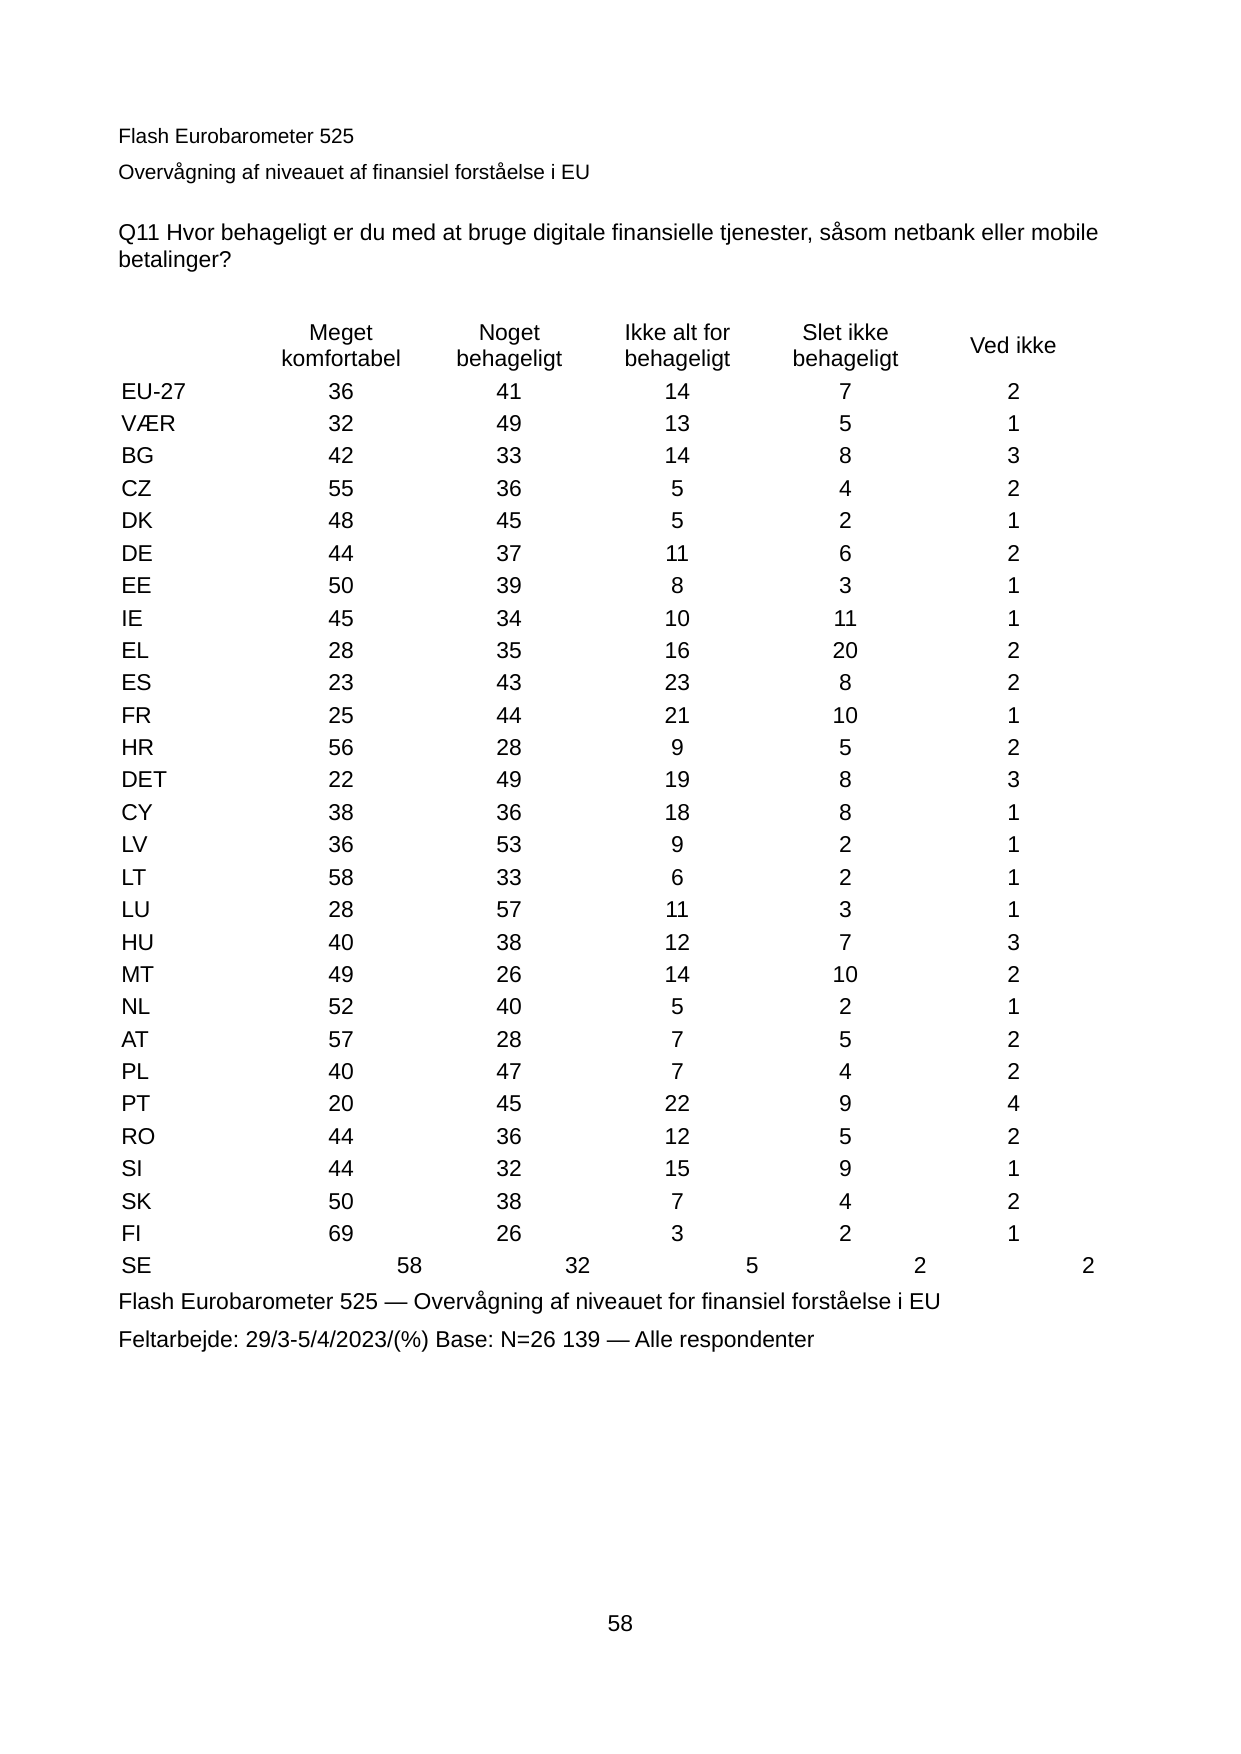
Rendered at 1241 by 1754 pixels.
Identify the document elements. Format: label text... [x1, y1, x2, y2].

table_header Noget behageligt [425, 316, 593, 375]
table_cell 26 [425, 958, 593, 990]
table_cell LU [118, 893, 257, 925]
table_cell 2 [929, 634, 1097, 666]
table_cell 2 [929, 375, 1097, 407]
table_cell 32 [257, 407, 425, 439]
table_cell 2 [929, 1120, 1097, 1152]
table_cell 2 [929, 472, 1097, 504]
table_cell 58 [257, 1249, 425, 1282]
table_cell SK [118, 1185, 257, 1217]
table_cell 39 [425, 569, 593, 601]
table_cell LV [118, 828, 257, 861]
table_cell 11 [593, 893, 761, 925]
table_cell HU [118, 925, 257, 958]
table_cell 9 [593, 828, 761, 861]
table_cell DET [118, 764, 257, 796]
table_cell 3 [929, 925, 1097, 958]
table_cell 12 [593, 925, 761, 958]
table_cell 45 [425, 1088, 593, 1120]
table_cell RO [118, 1120, 257, 1152]
table_cell 1 [929, 407, 1097, 439]
table_cell 4 [761, 1185, 929, 1217]
table_cell FI [118, 1217, 257, 1249]
table_cell 2 [761, 504, 929, 537]
text Feltarbejde: 29/3-5/4/2023/(%) Base: N=26 139 — Alle respondenter [118, 1326, 1122, 1352]
table_cell 9 [593, 731, 761, 763]
table_cell 19 [593, 764, 761, 796]
table_cell 2 [761, 828, 929, 861]
table_cell 37 [425, 537, 593, 569]
table_cell 3 [929, 764, 1097, 796]
table_cell 22 [593, 1088, 761, 1120]
table_cell 56 [257, 731, 425, 763]
table_cell 36 [425, 1120, 593, 1152]
table_cell 36 [257, 375, 425, 407]
table_cell 2 [761, 1217, 929, 1249]
table_cell 2 [929, 1185, 1097, 1217]
table_cell NL [118, 990, 257, 1023]
table_cell 28 [257, 893, 425, 925]
table_cell 28 [425, 731, 593, 763]
table_cell 55 [257, 472, 425, 504]
table_header [118, 316, 257, 375]
table_cell 44 [425, 699, 593, 731]
table_cell 5 [761, 1120, 929, 1152]
table_cell 9 [761, 1152, 929, 1184]
table_header Ikke alt for behageligt [593, 316, 761, 375]
table_cell 52 [257, 990, 425, 1023]
table_cell SE [118, 1249, 257, 1282]
table_cell 10 [593, 601, 761, 634]
table_cell 42 [257, 440, 425, 472]
table_cell 2 [929, 1249, 1097, 1282]
table_cell 14 [593, 375, 761, 407]
table_cell 21 [593, 699, 761, 731]
table_cell 12 [593, 1120, 761, 1152]
table_cell 48 [257, 504, 425, 537]
table_cell 1 [929, 601, 1097, 634]
table_cell 32 [425, 1249, 593, 1282]
table_cell 5 [593, 472, 761, 504]
table_cell 69 [257, 1217, 425, 1249]
table_cell 43 [425, 666, 593, 699]
table_cell IE [118, 601, 257, 634]
table_cell 18 [593, 796, 761, 828]
table_cell 1 [929, 861, 1097, 893]
table_cell 11 [761, 601, 929, 634]
table_cell BG [118, 440, 257, 472]
table_cell 33 [425, 861, 593, 893]
table_cell 4 [761, 1055, 929, 1087]
table_cell 3 [929, 440, 1097, 472]
table_cell 2 [929, 537, 1097, 569]
table_cell 5 [761, 731, 929, 763]
table_cell 2 [929, 958, 1097, 990]
table_cell 11 [593, 537, 761, 569]
table_cell 41 [425, 375, 593, 407]
table_cell 32 [425, 1152, 593, 1184]
table_cell 45 [257, 601, 425, 634]
table_cell 38 [425, 1185, 593, 1217]
table_cell 4 [761, 472, 929, 504]
table_cell CY [118, 796, 257, 828]
table_cell 6 [761, 537, 929, 569]
table_cell EU-27 [118, 375, 257, 407]
table_cell 20 [761, 634, 929, 666]
table_cell 10 [761, 958, 929, 990]
table_cell 1 [929, 504, 1097, 537]
table_cell AT [118, 1023, 257, 1055]
table_cell 10 [761, 699, 929, 731]
table_cell 7 [593, 1055, 761, 1087]
table_header Slet ikke behageligt [761, 316, 929, 375]
table_cell DE [118, 537, 257, 569]
table_cell VÆR [118, 407, 257, 439]
table_cell 34 [425, 601, 593, 634]
table_cell 2 [761, 990, 929, 1023]
table_cell 3 [761, 569, 929, 601]
table_cell 45 [425, 504, 593, 537]
table_header Meget komfortabel [257, 316, 425, 375]
table_cell 5 [761, 407, 929, 439]
table_cell 8 [761, 764, 929, 796]
table_cell 36 [425, 472, 593, 504]
table_cell 40 [425, 990, 593, 1023]
table_cell 35 [425, 634, 593, 666]
table_cell 1 [929, 828, 1097, 861]
table_cell 1 [929, 893, 1097, 925]
table_cell 3 [761, 893, 929, 925]
table_cell 2 [929, 1055, 1097, 1087]
table_cell 5 [761, 1023, 929, 1055]
table_cell 25 [257, 699, 425, 731]
table_cell 9 [761, 1088, 929, 1120]
table_cell 1 [929, 796, 1097, 828]
table_cell 7 [761, 925, 929, 958]
table_cell 1 [929, 990, 1097, 1023]
table_cell 44 [257, 1120, 425, 1152]
table_cell 2 [929, 1023, 1097, 1055]
table_cell 58 [257, 861, 425, 893]
table_cell 36 [425, 796, 593, 828]
table_cell 44 [257, 1152, 425, 1184]
table_cell 49 [425, 407, 593, 439]
table_cell 13 [593, 407, 761, 439]
table_cell 20 [257, 1088, 425, 1120]
table_cell 53 [425, 828, 593, 861]
table_cell LT [118, 861, 257, 893]
table_cell 1 [929, 569, 1097, 601]
table_cell 5 [593, 504, 761, 537]
table_cell 38 [257, 796, 425, 828]
table_cell 38 [425, 925, 593, 958]
table_cell 14 [593, 958, 761, 990]
table_cell 1 [929, 699, 1097, 731]
table_cell ES [118, 666, 257, 699]
table_cell 5 [593, 1249, 761, 1282]
text Flash Eurobarometer 525 — Overvågning af niveauet for finansiel forståelse i EU [118, 1288, 1122, 1314]
table_cell 22 [257, 764, 425, 796]
table_cell 47 [425, 1055, 593, 1087]
table_cell 8 [761, 666, 929, 699]
table_cell 8 [761, 796, 929, 828]
table_cell 49 [257, 958, 425, 990]
table_cell 28 [425, 1023, 593, 1055]
text Q11 Hvor behageligt er du med at bruge digitale finansielle tjenester, såsom netbank eller mobile betalinger? [118, 219, 1122, 272]
table_cell 57 [425, 893, 593, 925]
table_cell 6 [593, 861, 761, 893]
table_cell 8 [761, 440, 929, 472]
table_cell PT [118, 1088, 257, 1120]
table_cell 50 [257, 569, 425, 601]
table_cell EL [118, 634, 257, 666]
table_cell 2 [761, 1249, 929, 1282]
table_cell 7 [593, 1185, 761, 1217]
table_cell 7 [761, 375, 929, 407]
table_cell 23 [257, 666, 425, 699]
table_cell 14 [593, 440, 761, 472]
table_cell 40 [257, 925, 425, 958]
table_cell 16 [593, 634, 761, 666]
table_header Ved ikke [929, 316, 1097, 375]
table_cell FR [118, 699, 257, 731]
table_cell 36 [257, 828, 425, 861]
table_cell 4 [929, 1088, 1097, 1120]
table_cell 5 [593, 990, 761, 1023]
table_cell 1 [929, 1152, 1097, 1184]
table_cell 57 [257, 1023, 425, 1055]
table_cell DK [118, 504, 257, 537]
table_cell 2 [929, 666, 1097, 699]
table_cell SI [118, 1152, 257, 1184]
table_cell 23 [593, 666, 761, 699]
table_cell 33 [425, 440, 593, 472]
table_cell HR [118, 731, 257, 763]
table_cell 2 [761, 861, 929, 893]
table_cell 50 [257, 1185, 425, 1217]
table_cell 2 [929, 731, 1097, 763]
table_cell 8 [593, 569, 761, 601]
table_cell 44 [257, 537, 425, 569]
table_cell 28 [257, 634, 425, 666]
table_cell 1 [929, 1217, 1097, 1249]
table_cell MT [118, 958, 257, 990]
table_cell 40 [257, 1055, 425, 1087]
table_cell PL [118, 1055, 257, 1087]
table_cell 26 [425, 1217, 593, 1249]
table_cell 15 [593, 1152, 761, 1184]
table_cell EE [118, 569, 257, 601]
table_cell 49 [425, 764, 593, 796]
table_cell 3 [593, 1217, 761, 1249]
table_cell 7 [593, 1023, 761, 1055]
table_cell CZ [118, 472, 257, 504]
